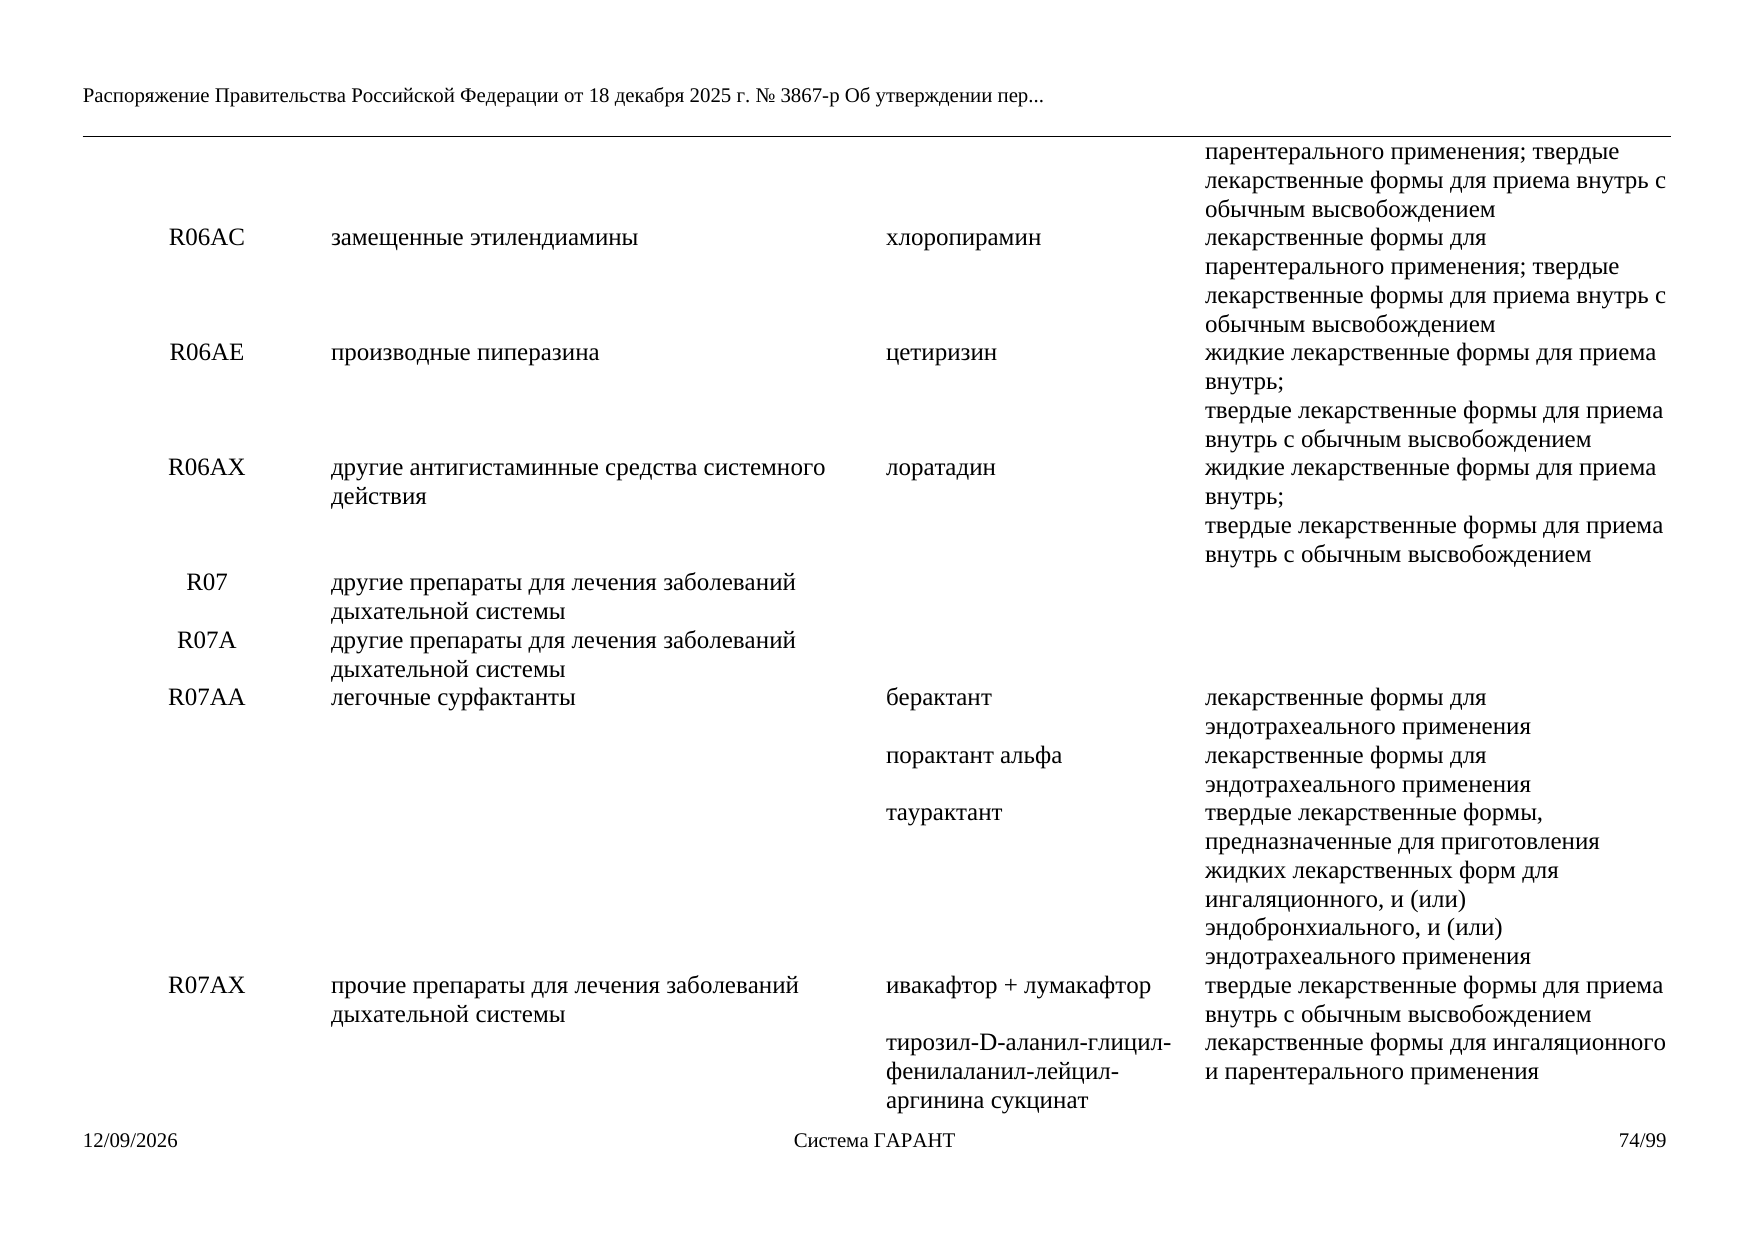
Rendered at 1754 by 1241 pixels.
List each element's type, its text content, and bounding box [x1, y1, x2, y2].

table_cell другие антигистаминные средства системного действия [331, 453, 886, 567]
table_cell жидкие лекарственные формы для приема внутрь; твердые лекарственные формы для приема внутрь с обычным высвобождением [1205, 338, 1671, 452]
table_cell R07A [83, 625, 331, 682]
table_cell [331, 740, 886, 797]
table_cell [83, 1028, 331, 1114]
table_cell тирозил-D-аланил-глицил-фенилаланил-лейцил-аргинина сукцинат [886, 1028, 1205, 1114]
table_cell [886, 137, 1205, 222]
table_cell порактант альфа [886, 740, 1205, 797]
table_cell лекарственные формы для парентерального применения; твердые лекарственные формы для приема внутрь с обычным высвобождением [1205, 223, 1671, 337]
table_cell R06AE [83, 338, 331, 452]
table_cell берактант [886, 683, 1205, 740]
table_cell прочие препараты для лечения заболеваний дыхательной системы [331, 970, 886, 1027]
table_cell [83, 798, 331, 970]
table_cell легочные сурфактанты [331, 683, 886, 740]
table_cell [886, 625, 1205, 682]
table_cell парентерального применения; твердые лекарственные формы для приема внутрь с обычным высвобождением [1205, 137, 1671, 222]
table_cell лоратадин [886, 453, 1205, 567]
table_cell R06AC [83, 223, 331, 337]
table_cell R07AA [83, 683, 331, 740]
table_cell [1205, 625, 1671, 682]
table_cell лекарственные формы для эндотрахеального применения [1205, 683, 1671, 740]
table_cell [83, 137, 331, 222]
table_cell [331, 1028, 886, 1114]
table_cell замещенные этилендиамины [331, 223, 886, 337]
table_cell R07AX [83, 970, 331, 1027]
table_cell лекарственные формы для эндотрахеального применения [1205, 740, 1671, 797]
table_cell жидкие лекарственные формы для приема внутрь; твердые лекарственные формы для приема внутрь с обычным высвобождением [1205, 453, 1671, 567]
table_cell ивакафтор + лумакафтор [886, 970, 1205, 1027]
table_cell другие препараты для лечения заболеваний дыхательной системы [331, 625, 886, 682]
table_cell другие препараты для лечения заболеваний дыхательной системы [331, 568, 886, 625]
table_cell производные пиперазина [331, 338, 886, 452]
table_cell [331, 798, 886, 970]
table_cell цетиризин [886, 338, 1205, 452]
table_cell твердые лекарственные формы, предназначенные для приготовления жидких лекарственных форм для ингаляционного, и (или) эндобронхиального, и (или) эндотрахеального применения [1205, 798, 1671, 970]
table_cell лекарственные формы для ингаляционного и парентерального применения [1205, 1028, 1671, 1114]
table_cell R06AX [83, 453, 331, 567]
table_cell [331, 137, 886, 222]
table_cell [886, 568, 1205, 625]
table_cell [83, 740, 331, 797]
table_cell хлоропирамин [886, 223, 1205, 337]
table_cell [1205, 568, 1671, 625]
table_cell таурактант [886, 798, 1205, 970]
table_cell твердые лекарственные формы для приема внутрь с обычным высвобождением [1205, 970, 1671, 1027]
table_cell R07 [83, 568, 331, 625]
